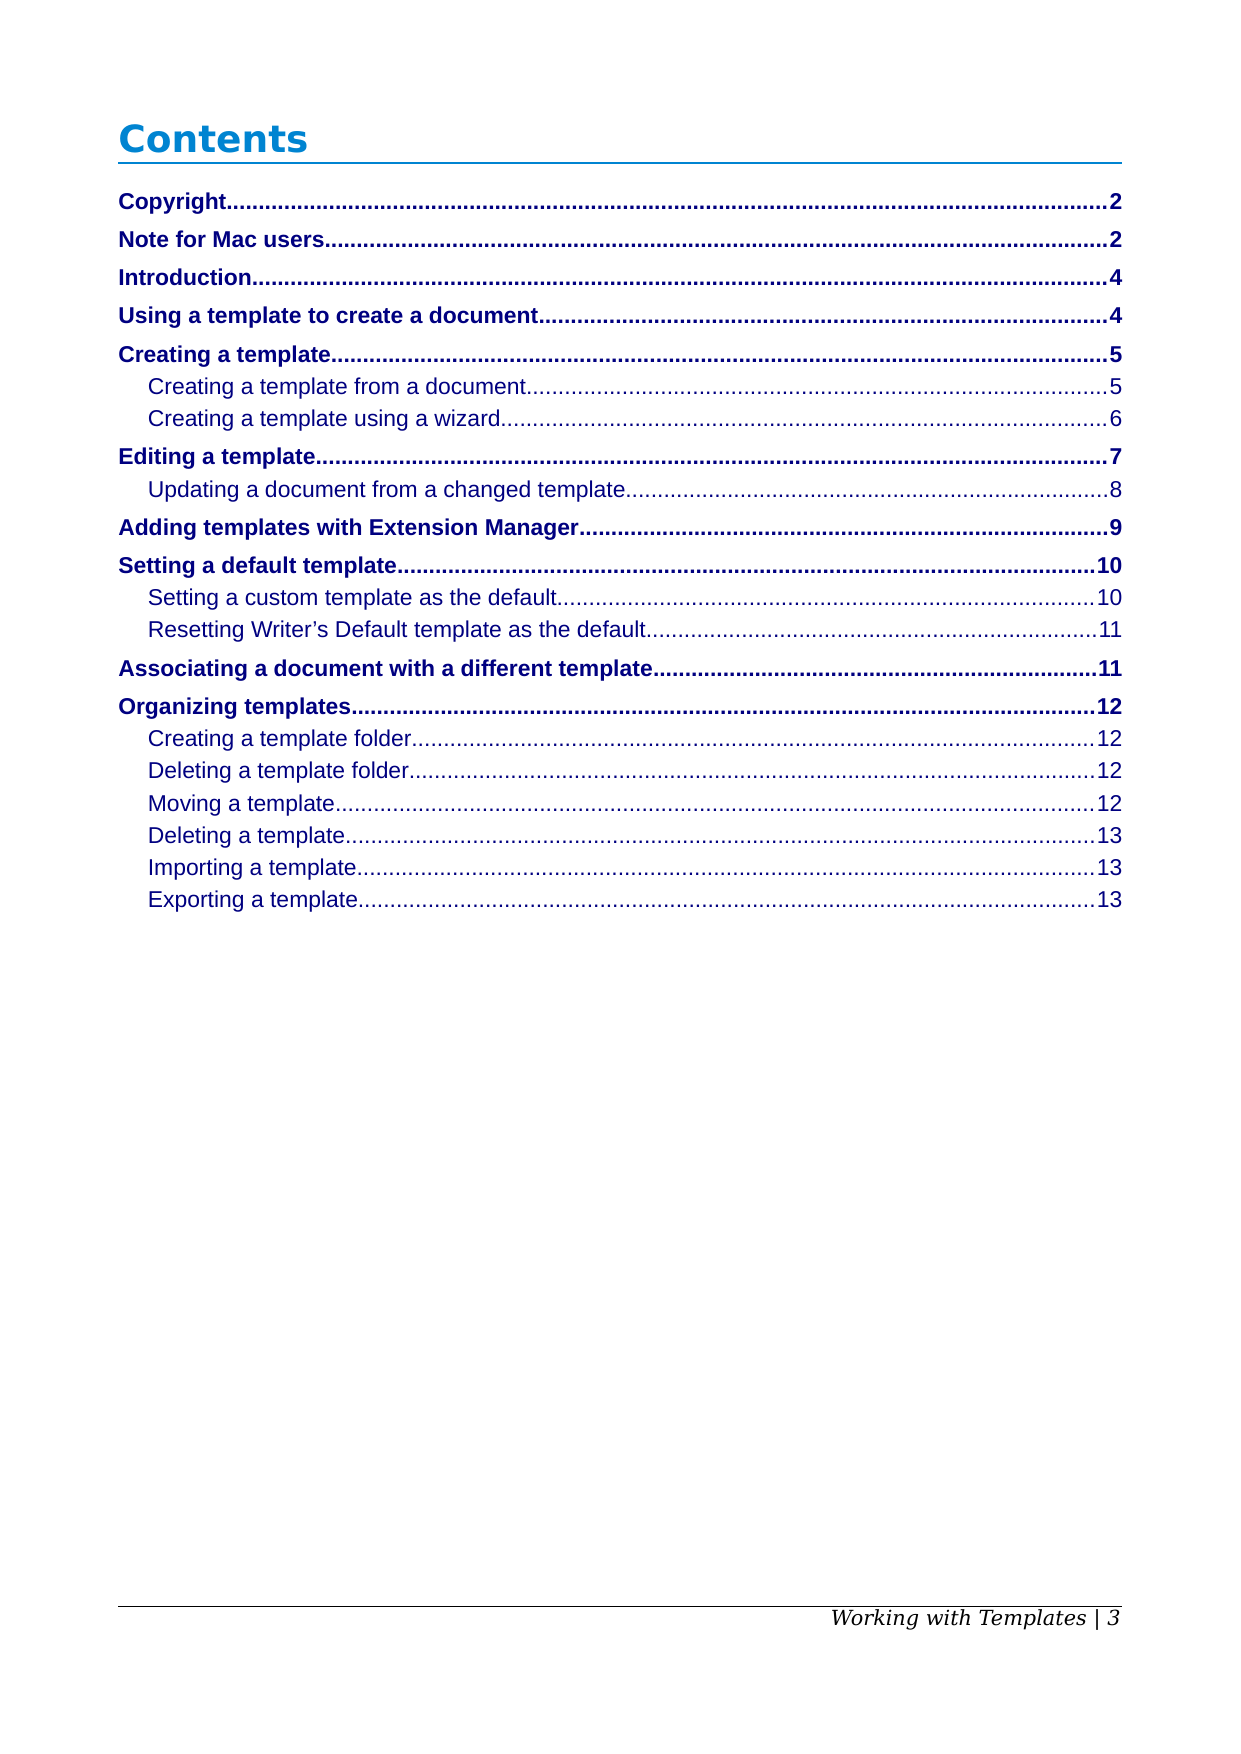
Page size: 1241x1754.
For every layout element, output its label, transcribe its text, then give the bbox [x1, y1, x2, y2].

text Creating a template folder 12 [148, 725, 1122, 751]
text Associating a document with a different template 11 [118, 654, 1122, 681]
text Creating a template from a document 5 [148, 373, 1122, 399]
text Moving a template 12 [148, 789, 1122, 816]
text Creating a template using a wizard 6 [148, 405, 1122, 431]
text Setting a default template 10 [118, 552, 1122, 578]
text Deleting a template 13 [148, 822, 1122, 848]
text Deleting a template folder 12 [148, 757, 1122, 783]
text Updating a document from a changed template 8 [148, 476, 1122, 502]
text Setting a custom template as the default 10 [148, 584, 1122, 610]
text Resetting Writer’s Default template as the default 11 [148, 616, 1122, 643]
text Creating a template 5 [118, 341, 1122, 367]
text Importing a template 13 [148, 854, 1122, 880]
text Using a template to create a document 4 [118, 302, 1122, 329]
text Editing a template 7 [118, 443, 1122, 469]
text Introduction 4 [118, 264, 1122, 291]
text Exporting a template 13 [148, 886, 1122, 913]
text Note for Mac users 2 [118, 226, 1122, 252]
text Organizing templates 12 [118, 693, 1122, 719]
text Adding templates with Extension Manager 9 [118, 514, 1122, 540]
text Contents [118, 118, 1122, 162]
text Copyright 2 [118, 188, 1122, 214]
